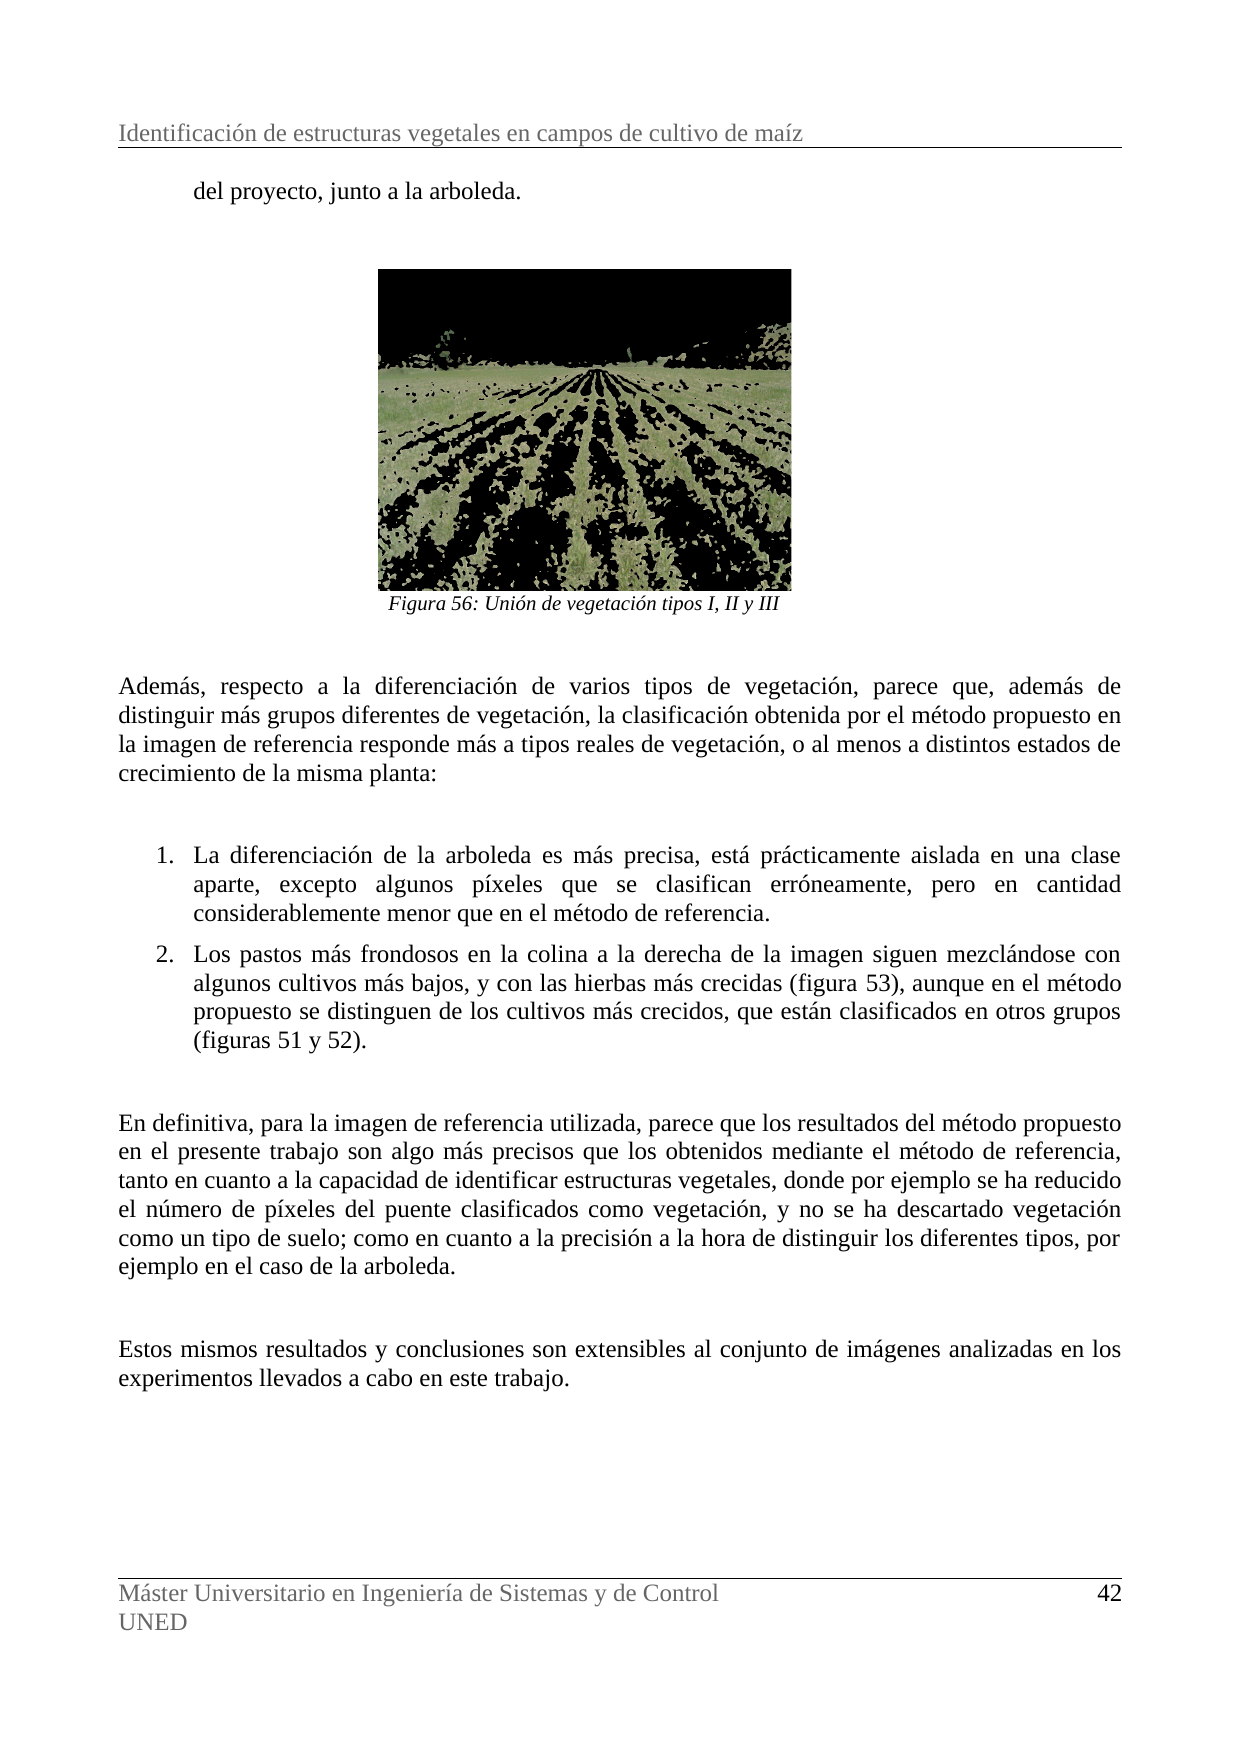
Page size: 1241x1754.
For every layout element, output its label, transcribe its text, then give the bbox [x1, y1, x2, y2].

list Los pastos más frondosos en la colina a la derecha de la imagen siguen mezclándose con algunos cultivos más bajos, y con las hierbas más crecidas (figura 53), aunque en el método propuesto se distinguen de los cultivos más crecidos, que están clasificados en otros grupos (figuras 51 y 52). [156, 939, 1122, 1054]
list del proyecto, junto a la arboleda. [156, 176, 1122, 205]
text Figura 56: Unión de vegetación tipos I, II y III [378, 591, 791, 615]
text Además, respecto a la diferenciación de varios tipos de vegetación, parece que, además de distinguir más grupos diferentes de vegetación, la clasificación obtenida por el método propuesto en la imagen de referencia responde más a tipos reales de vegetación, o al menos a distintos estados de crecimiento de la misma planta: [118, 671, 1122, 786]
picture [378, 269, 792, 591]
text En definitiva, para la imagen de referencia utilizada, parece que los resultados del método propuesto en el presente trabajo son algo más precisos que los obtenidos mediante el método de referencia, tanto en cuanto a la capacidad de identificar estructuras vegetales, donde por ejemplo se ha reducido el número de píxeles del puente clasificados como vegetación, y no se ha descartado vegetación como un tipo de suelo; como en cuanto a la precisión a la hora de distinguir los diferentes tipos, por ejemplo en el caso de la arboleda. [118, 1108, 1122, 1280]
list La diferenciación de la arboleda es más precisa, está prácticamente aislada en una clase aparte, excepto algunos píxeles que se clasifican erróneamente, pero en cantidad considerablemente menor que en el método de referencia. [156, 840, 1122, 926]
text Estos mismos resultados y conclusiones son extensibles al conjunto de imágenes analizadas en los experimentos llevados a cabo en este trabajo. [118, 1334, 1122, 1391]
